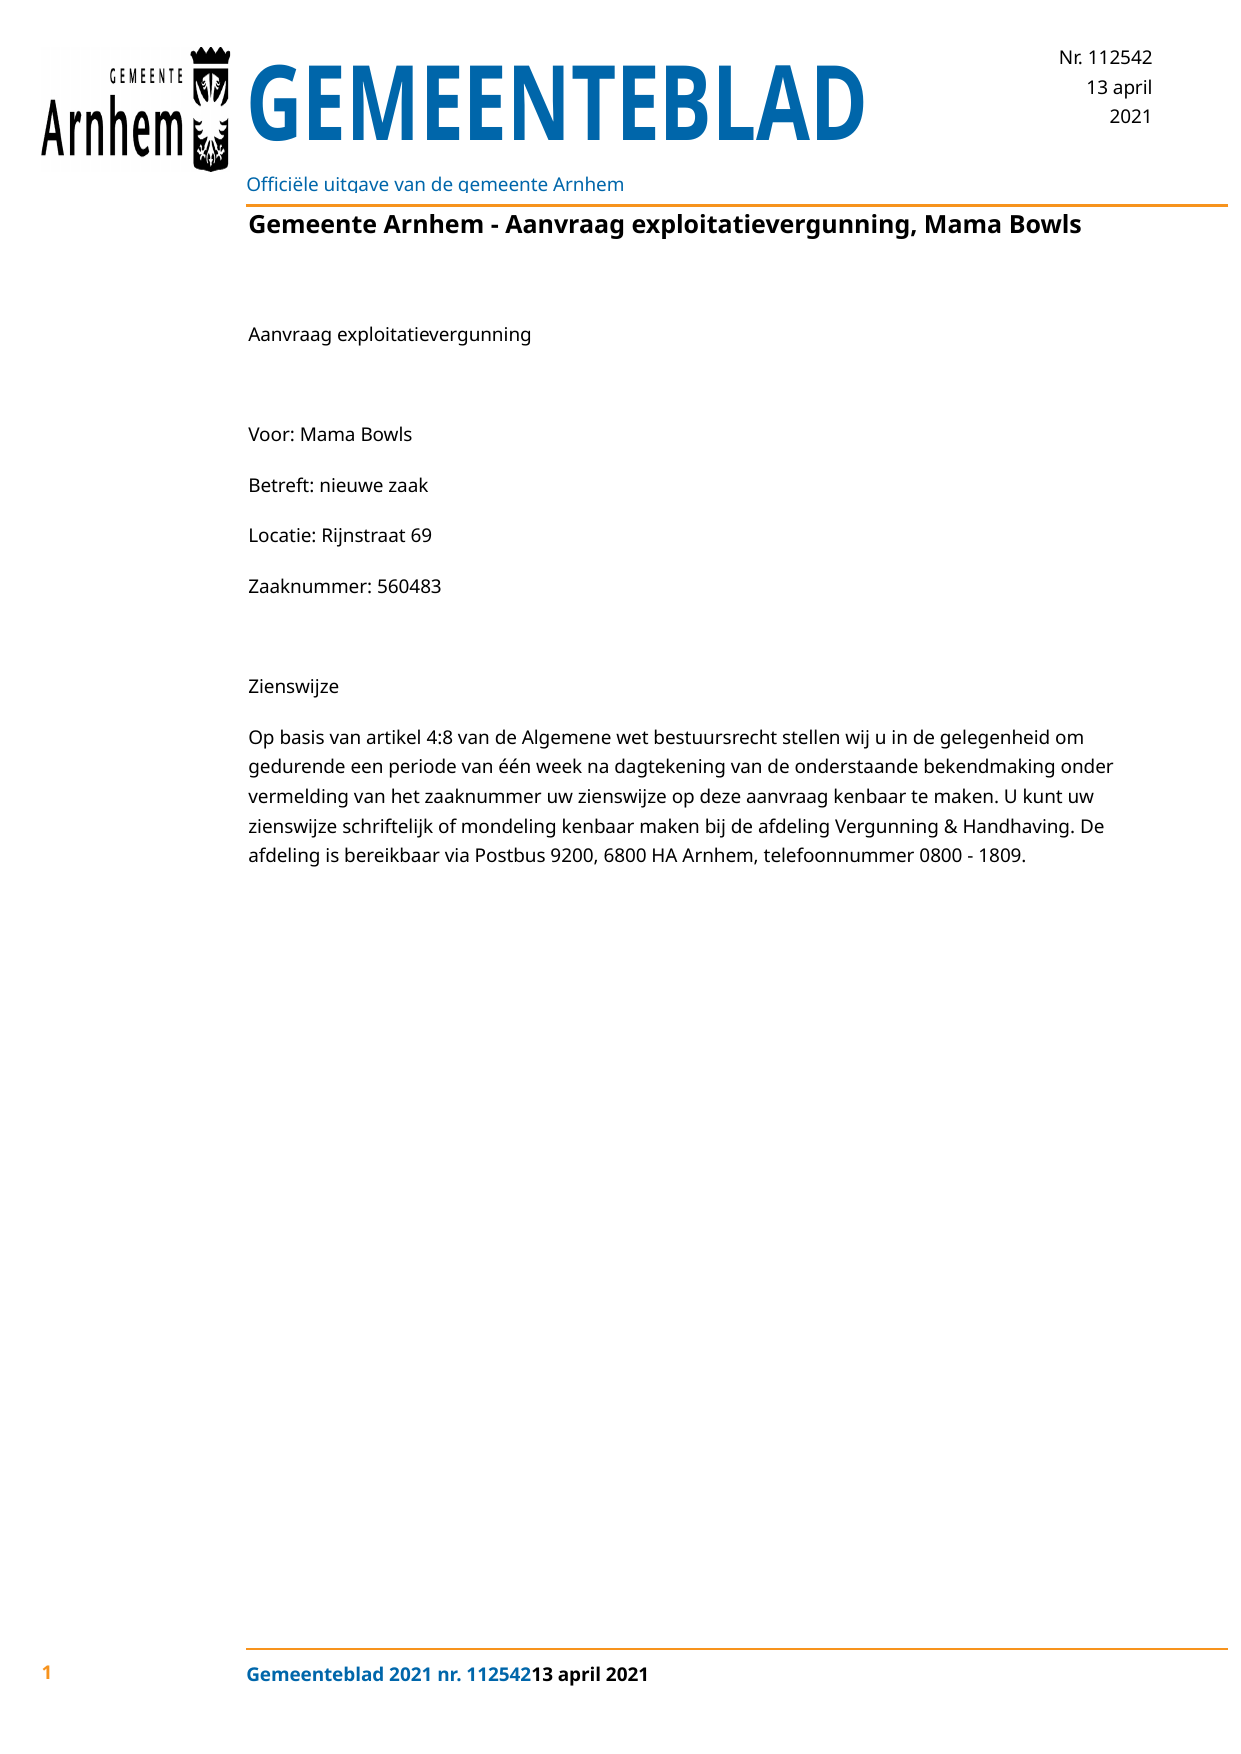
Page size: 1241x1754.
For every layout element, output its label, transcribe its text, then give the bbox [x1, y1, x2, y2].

text Aanvraag exploitatievergunning [248, 321, 1152, 346]
text Voor: Mama Bowls [248, 422, 1152, 447]
text Zaaknummer: 560483 [248, 573, 1152, 598]
text Betreft: nieuwe zaak [248, 472, 1152, 498]
text Zienswijze [248, 674, 1152, 699]
text Locatie: Rijnstraat 69 [248, 522, 1152, 548]
text Gemeente Arnhem - Aanvraag exploitatievergunning, Mama Bowls [248, 207, 1152, 241]
picture [41, 47, 231, 172]
text Op basis van artikel 4:8 van de Algemene wet bestuursrecht stellen wij u in de gelegenheid om gedurende een periode van één week na dagtekening van de onderstaande bekendmaking onder vermelding van het zaaknummer uw zienswijze op deze aanvraag kenbaar te maken. U kunt uw zienswijze schriftelijk of mondeling kenbaar maken bij de afdeling Vergunning & Handhaving. De afdeling is bereikbaar via Postbus 9200, 6800 HA Arnhem, telefoonnummer 0800 - 1809. [248, 724, 1152, 868]
